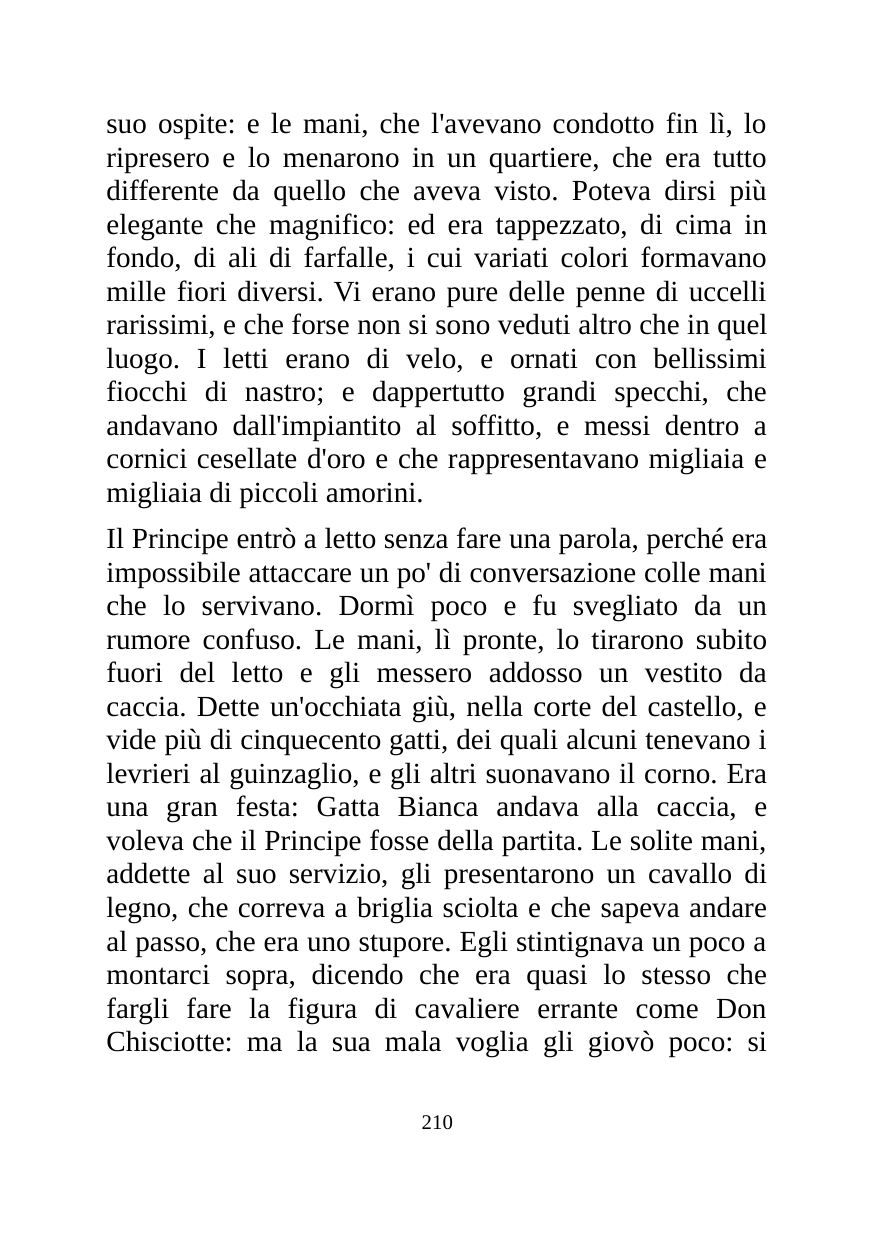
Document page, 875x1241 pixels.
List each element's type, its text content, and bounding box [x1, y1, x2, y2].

text Il Principe entrò a letto senza fare una parola, perché era impossibile attaccare un po' di conversazione colle mani che lo servivano. Dormì poco e fu svegliato da un rumore confuso. Le mani, lì pronte, lo tirarono subito fuori del letto e gli messero addosso un vestito da caccia. Dette un'occhiata giù, nella corte del castello, e vide più di cinquecento gatti, dei quali alcuni tenevano i levrieri al guinzaglio, e gli altri suonavano il corno. Era una gran festa: Gatta Bianca andava alla caccia, e voleva che il Principe fosse della partita. Le solite mani, addette al suo servizio, gli presentarono un cavallo di legno, che correva a briglia sciolta e che sapeva andare al passo, che era uno stupore. Egli stintignava un poco a montarci sopra, dicendo che era quasi lo stesso che fargli fare la figura di cavaliere errante come Don Chisciotte: ma la sua mala voglia gli giovò poco: si [106, 521, 768, 1058]
text suo ospite: e le mani, che l'avevano condotto fin lì, lo ripresero e lo menarono in un quartiere, che era tutto differente da quello che aveva visto. Poteva dirsi più elegante che magnifico: ed era tappezzato, di cima in fondo, di ali di farfalle, i cui variati colori formavano mille fiori diversi. Vi erano pure delle penne di uccelli rarissimi, e che forse non si sono veduti altro che in quel luogo. I letti erano di velo, e ornati con bellissimi fiocchi di nastro; e dappertutto grandi specchi, che andavano dall'impiantito al soffitto, e messi dentro a cornici cesellate d'oro e che rappresentavano migliaia e migliaia di piccoli amorini. [106, 106, 768, 509]
